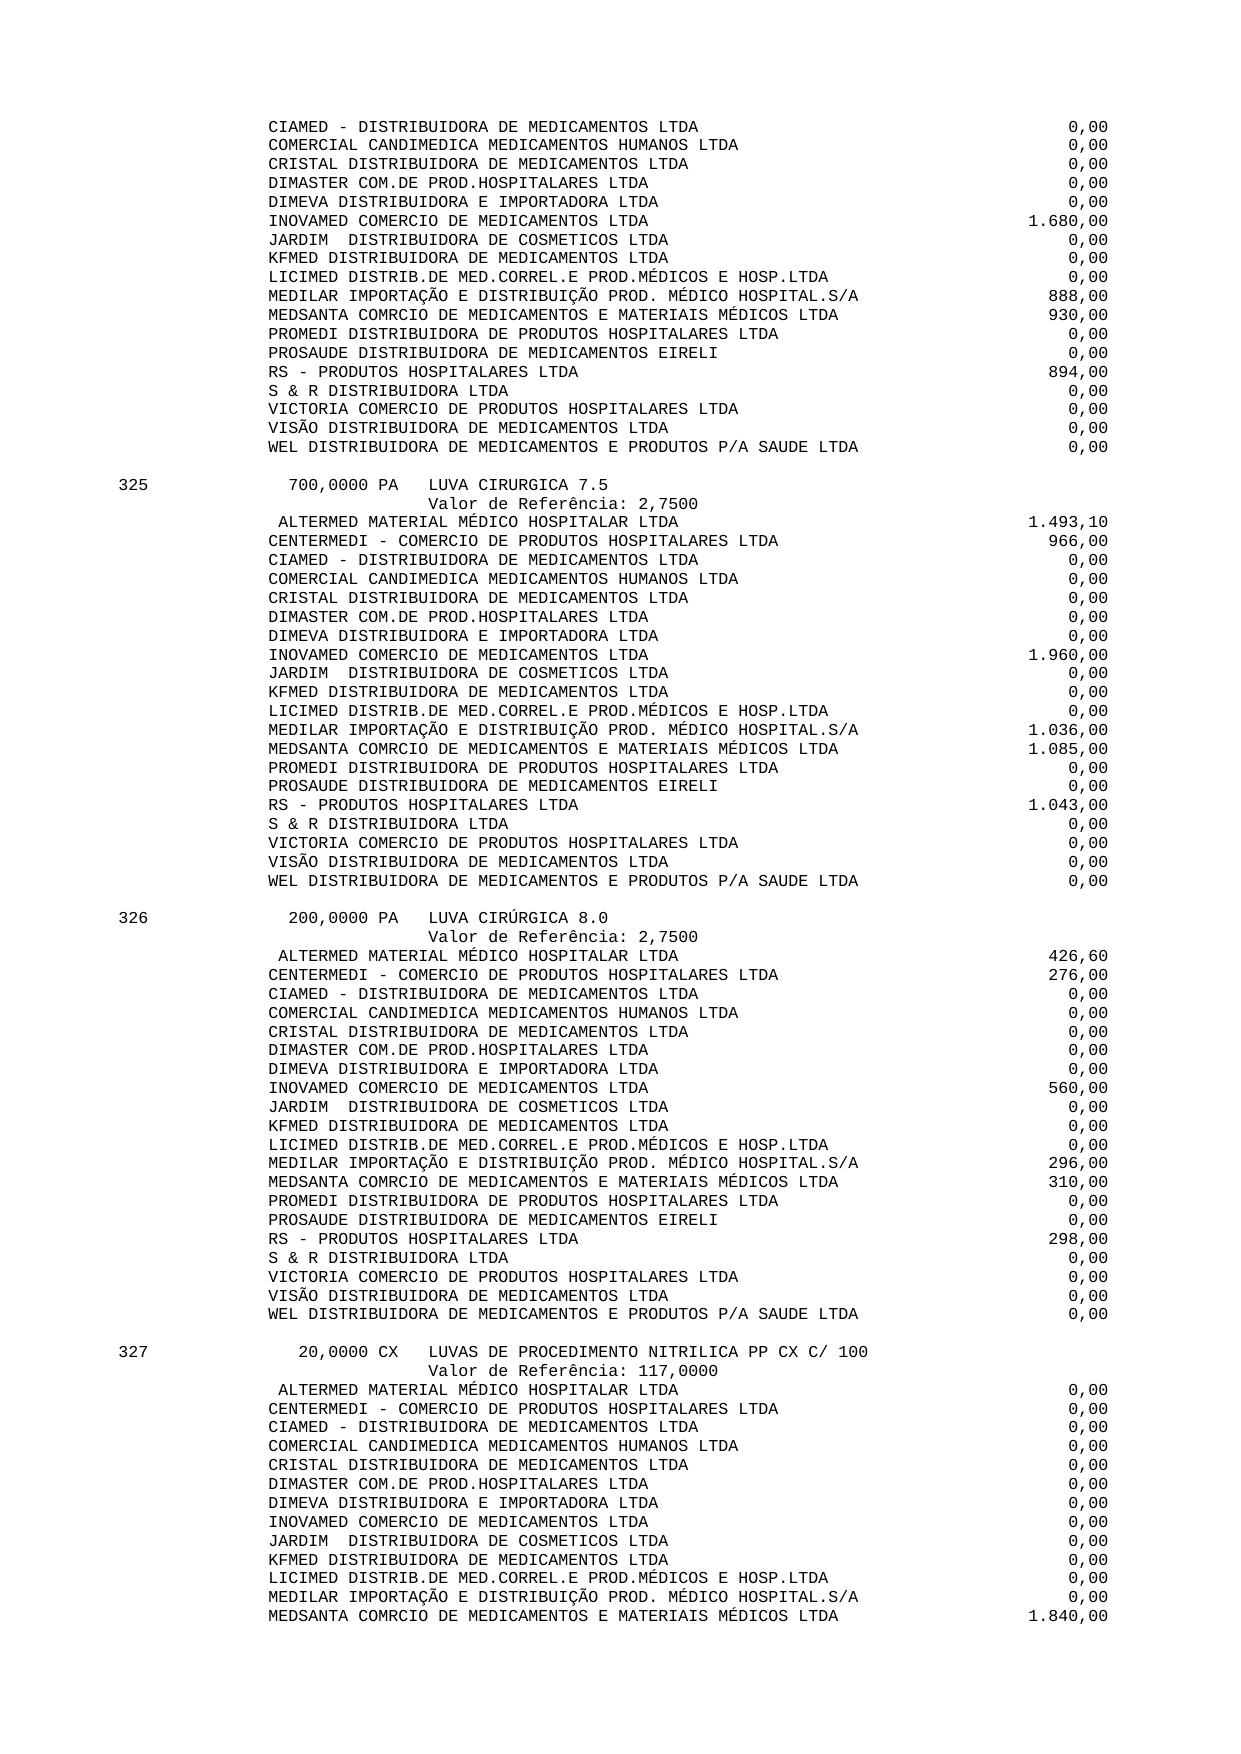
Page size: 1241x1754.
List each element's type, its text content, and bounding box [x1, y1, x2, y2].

text CIAMED - DISTRIBUIDORA DE MEDICAMENTOS LTDA 0,00 COMERCIAL CANDIMEDICA MEDICAMENTOS HUMANOS LTDA 0,00 CRISTAL DISTRIBUIDORA DE MEDICAMENTOS LTDA 0,00 DIMASTER COM.DE PROD.HOSPITALARES LTDA 0,00 DIMEVA DISTRIBUIDORA E IMPORTADORA LTDA 0,00 INOVAMED COMERCIO DE MEDICAMENTOS LTDA 1.680,00 JARDIM DISTRIBUIDORA DE COSMETICOS LTDA 0,00 KFMED DISTRIBUIDORA DE MEDICAMENTOS LTDA 0,00 LICIMED DISTRIB.DE MED.CORREL.E PROD.MÉDICOS E HOSP.LTDA 0,00 MEDILAR IMPORTAÇÃO E DISTRIBUIÇÃO PROD. MÉDICO HOSPITAL.S/A 888,00 MEDSANTA COMRCIO DE MEDICAMENTOS E MATERIAIS MÉDICOS LTDA 930,00 PROMEDI DISTRIBUIDORA DE PRODUTOS HOSPITALARES LTDA 0,00 PROSAUDE DISTRIBUIDORA DE MEDICAMENTOS EIRELI 0,00 RS - PRODUTOS HOSPITALARES LTDA 894,00 S & R DISTRIBUIDORA LTDA 0,00 VICTORIA COMERCIO DE PRODUTOS HOSPITALARES LTDA 0,00 VISÃO DISTRIBUIDORA DE MEDICAMENTOS LTDA 0,00 WEL DISTRIBUIDORA DE MEDICAMENTOS E PRODUTOS P/A SAUDE LTDA 0,00 325 700,0000 PA LUVA CIRURGICA 7.5 Valor de Referência: 2,7500 ALTERMED MATERIAL MÉDICO HOSPITALAR LTDA 1.493,10 CENTERMEDI - COMERCIO DE PRODUTOS HOSPITALARES LTDA 966,00 CIAMED - DISTRIBUIDORA DE MEDICAMENTOS LTDA 0,00 COMERCIAL CANDIMEDICA MEDICAMENTOS HUMANOS LTDA 0,00 CRISTAL DISTRIBUIDORA DE MEDICAMENTOS LTDA 0,00 DIMASTER COM.DE PROD.HOSPITALARES LTDA 0,00 DIMEVA DISTRIBUIDORA E IMPORTADORA LTDA 0,00 INOVAMED COMERCIO DE MEDICAMENTOS LTDA 1.960,00 JARDIM DISTRIBUIDORA DE COSMETICOS LTDA 0,00 KFMED DISTRIBUIDORA DE MEDICAMENTOS LTDA 0,00 LICIMED DISTRIB.DE MED.CORREL.E PROD.MÉDICOS E HOSP.LTDA 0,00 MEDILAR IMPORTAÇÃO E DISTRIBUIÇÃO PROD. MÉDICO HOSPITAL.S/A 1.036,00 MEDSANTA COMRCIO DE MEDICAMENTOS E MATERIAIS MÉDICOS LTDA 1.085,00 PROMEDI DISTRIBUIDORA DE PRODUTOS HOSPITALARES LTDA 0,00 PROSAUDE DISTRIBUIDORA DE MEDICAMENTOS EIRELI 0,00 RS - PRODUTOS HOSPITALARES LTDA 1.043,00 S & R DISTRIBUIDORA LTDA 0,00 VICTORIA COMERCIO DE PRODUTOS HOSPITALARES LTDA 0,00 VISÃO DISTRIBUIDORA DE MEDICAMENTOS LTDA 0,00 WEL DISTRIBUIDORA DE MEDICAMENTOS E PRODUTOS P/A SAUDE LTDA 0,00 326 200,0000 PA LUVA CIRÚRGICA 8.0 Valor de Referência: 2,7500 ALTERMED MATERIAL MÉDICO HOSPITALAR LTDA 426,60 CENTERMEDI - COMERCIO DE PRODUTOS HOSPITALARES LTDA 276,00 CIAMED - DISTRIBUIDORA DE MEDICAMENTOS LTDA 0,00 COMERCIAL CANDIMEDICA MEDICAMENTOS HUMANOS LTDA 0,00 CRISTAL DISTRIBUIDORA DE MEDICAMENTOS LTDA 0,00 DIMASTER COM.DE PROD.HOSPITALARES LTDA 0,00 DIMEVA DISTRIBUIDORA E IMPORTADORA LTDA 0,00 INOVAMED COMERCIO DE MEDICAMENTOS LTDA 560,00 JARDIM DISTRIBUIDORA DE COSMETICOS LTDA 0,00 KFMED DISTRIBUIDORA DE MEDICAMENTOS LTDA 0,00 LICIMED DISTRIB.DE MED.CORREL.E PROD.MÉDICOS E HOSP.LTDA 0,00 MEDILAR IMPORTAÇÃO E DISTRIBUIÇÃO PROD. MÉDICO HOSPITAL.S/A 296,00 MEDSANTA COMRCIO DE MEDICAMENTOS E MATERIAIS MÉDICOS LTDA 310,00 PROMEDI DISTRIBUIDORA DE PRODUTOS HOSPITALARES LTDA 0,00 PROSAUDE DISTRIBUIDORA DE MEDICAMENTOS EIRELI 0,00 RS - PRODUTOS HOSPITALARES LTDA 298,00 S & R DISTRIBUIDORA LTDA 0,00 VICTORIA COMERCIO DE PRODUTOS HOSPITALARES LTDA 0,00 VISÃO DISTRIBUIDORA DE MEDICAMENTOS LTDA 0,00 WEL DISTRIBUIDORA DE MEDICAMENTOS E PRODUTOS P/A SAUDE LTDA 0,00 327 20,0000 CX LUVAS DE PROCEDIMENTO NITRILICA PP CX C/ 100 Valor de Referência: 117,0000 ALTERMED MATERIAL MÉDICO HOSPITALAR LTDA 0,00 CENTERMEDI - COMERCIO DE PRODUTOS HOSPITALARES LTDA 0,00 CIAMED - DISTRIBUIDORA DE MEDICAMENTOS LTDA 0,00 COMERCIAL CANDIMEDICA MEDICAMENTOS HUMANOS LTDA 0,00 CRISTAL DISTRIBUIDORA DE MEDICAMENTOS LTDA 0,00 DIMASTER COM.DE PROD.HOSPITALARES LTDA 0,00 DIMEVA DISTRIBUIDORA E IMPORTADORA LTDA 0,00 INOVAMED COMERCIO DE MEDICAMENTOS LTDA 0,00 JARDIM DISTRIBUIDORA DE COSMETICOS LTDA 0,00 KFMED DISTRIBUIDORA DE MEDICAMENTOS LTDA 0,00 LICIMED DISTRIB.DE MED.CORREL.E PROD.MÉDICOS E HOSP.LTDA 0,00 MEDILAR IMPORTAÇÃO E DISTRIBUIÇÃO PROD. MÉDICO HOSPITAL.S/A 0,00 MEDSANTA COMRCIO DE MEDICAMENTOS E MATERIAIS MÉDICOS LTDA 1.840,00 [118, 118, 1122, 1626]
